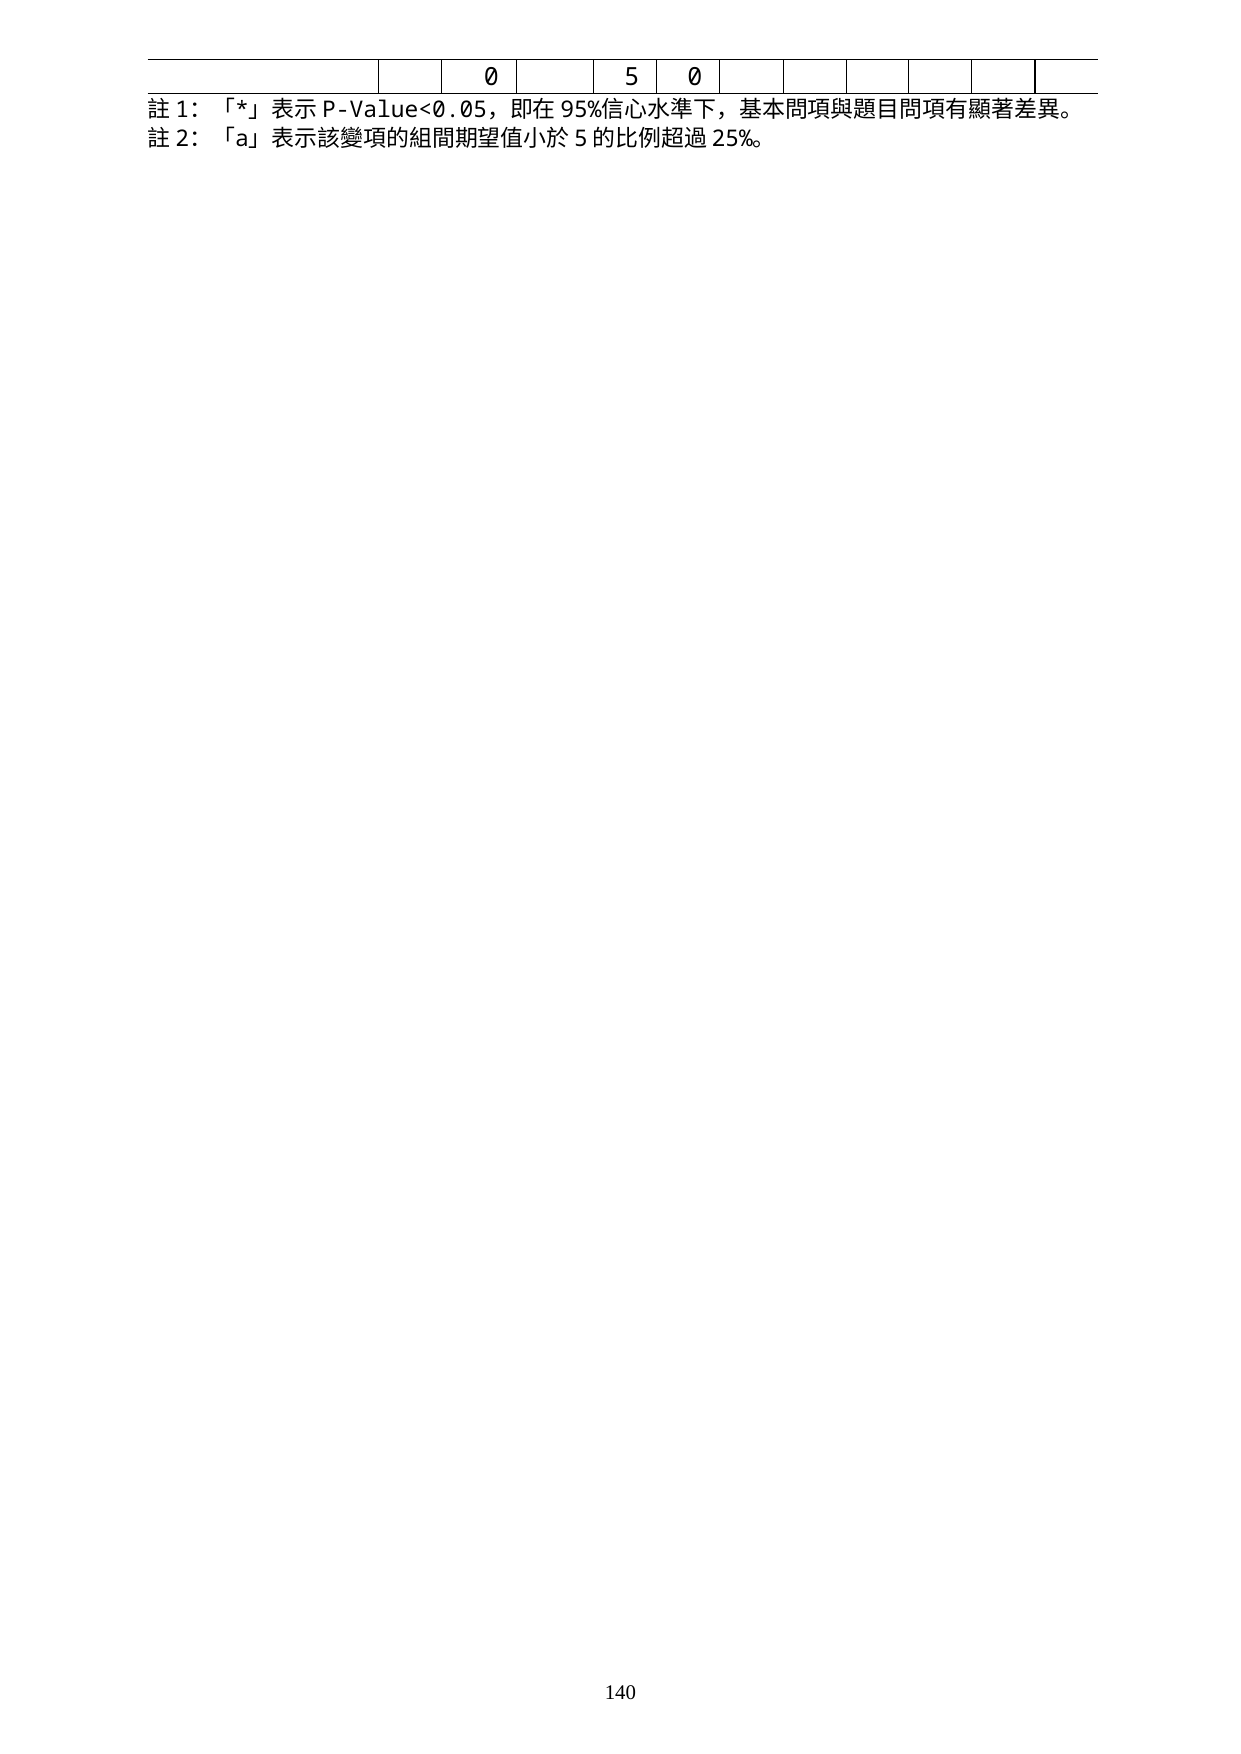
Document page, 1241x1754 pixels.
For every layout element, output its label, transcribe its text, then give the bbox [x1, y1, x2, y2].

table_cell [148, 60, 378, 93]
table_cell [379, 60, 441, 93]
table_cell [909, 60, 971, 93]
table_cell [972, 60, 1034, 93]
text 註2：「a」表示該變項的組間期望值小於5的比例超過25%。 [148, 123, 1092, 152]
table_cell [517, 60, 593, 93]
table_cell [1036, 60, 1098, 93]
table_cell [847, 60, 908, 93]
table_cell [784, 60, 846, 93]
table_cell 5 [594, 60, 656, 93]
table_cell [720, 60, 783, 93]
text 註1：「*」表示P-Value<0.05，即在95%信心水準下，基本問項與題目問項有顯著差異。 [148, 94, 1092, 123]
table_cell 0 [442, 60, 516, 93]
table_cell 0 [657, 60, 719, 93]
